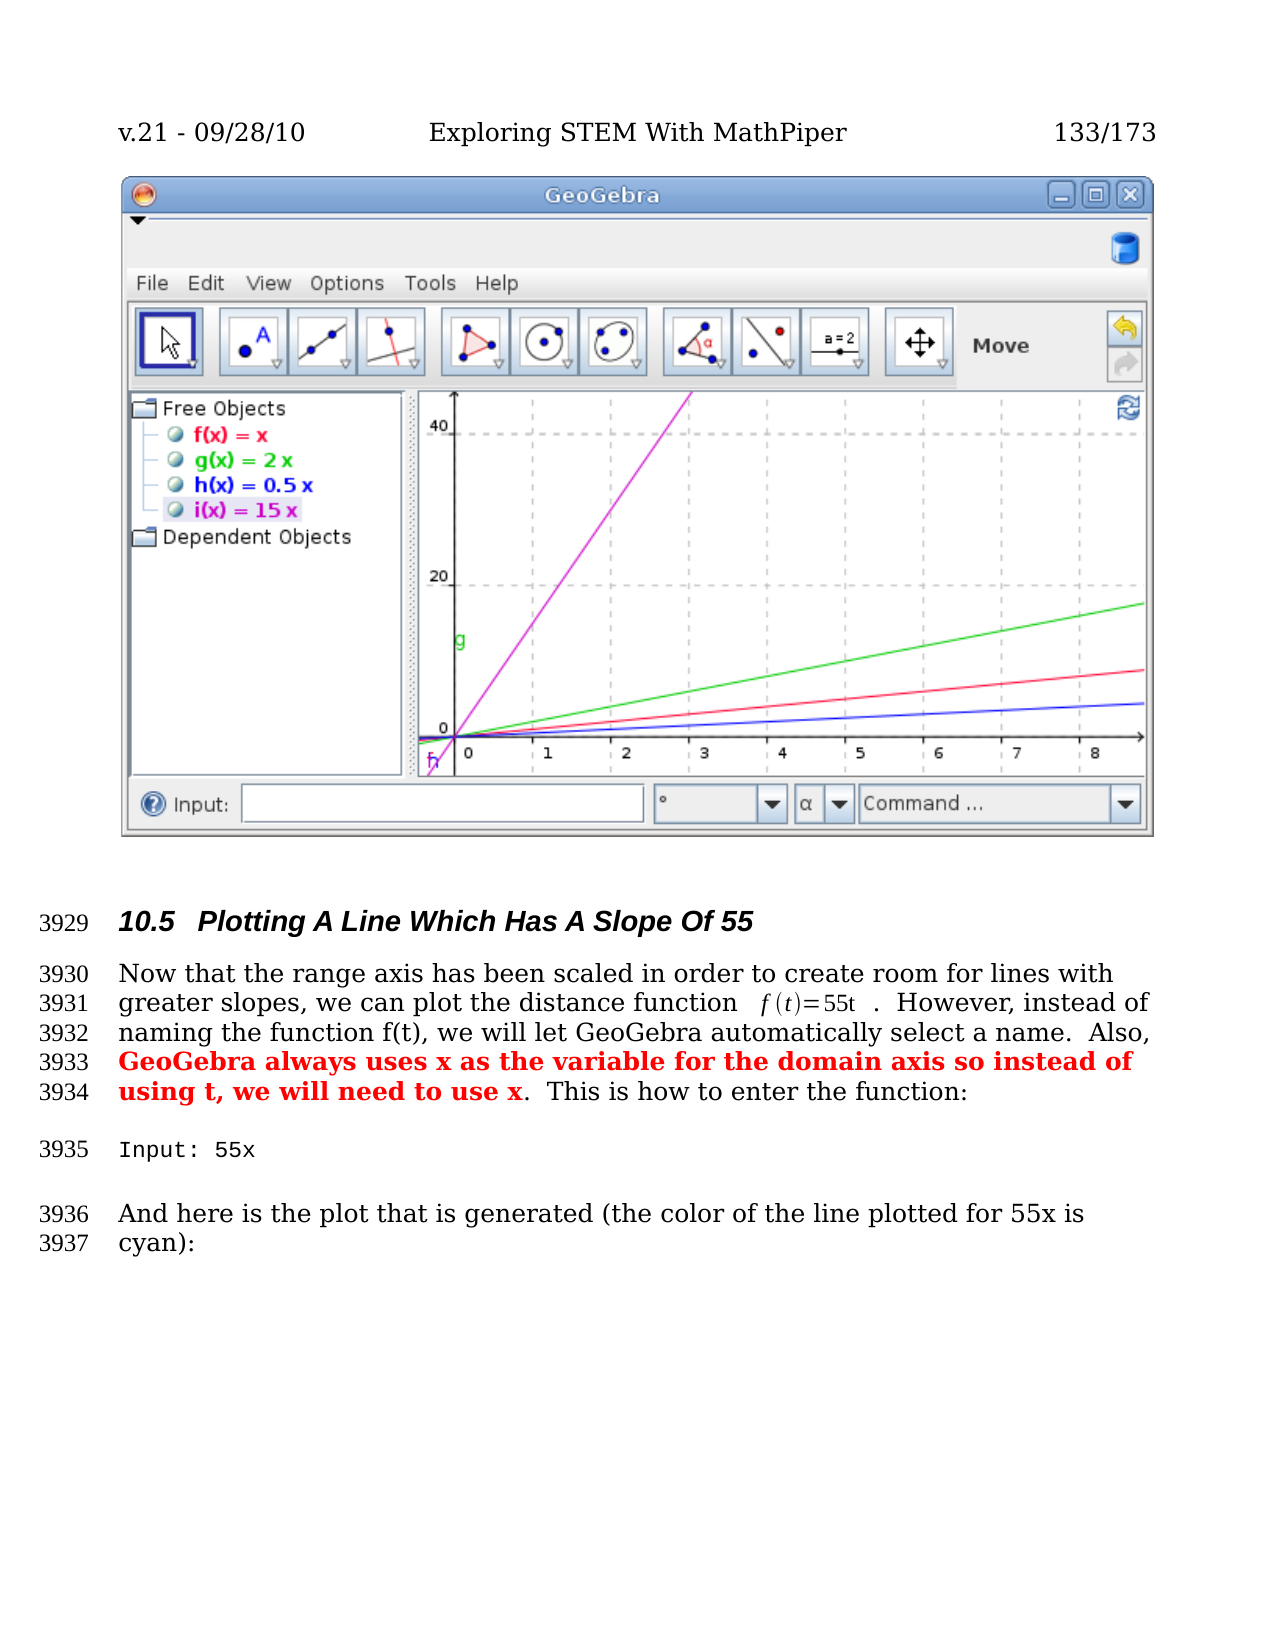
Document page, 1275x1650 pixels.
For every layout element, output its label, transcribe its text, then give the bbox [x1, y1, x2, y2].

text And here is the plot that is generated (the color of the line plotted for 55x is cyan): [118, 1199, 1157, 1257]
picture [121, 176, 1154, 837]
subtitle Plotting A Line Which Has A Slope Of 55 [118, 904, 1157, 938]
text Now that the range axis has been scaled in order to create room for lines with greater slopes, we can plot the distance function. However, instead of naming the function f(t), we will let GeoGebra automatically select a name. Also, GeoGebra always uses x as the variable for the domain axis so instead of using t, we will need to use x. This is how to enter the function: [118, 959, 1157, 1106]
text Input: 55x [118, 1138, 1157, 1164]
